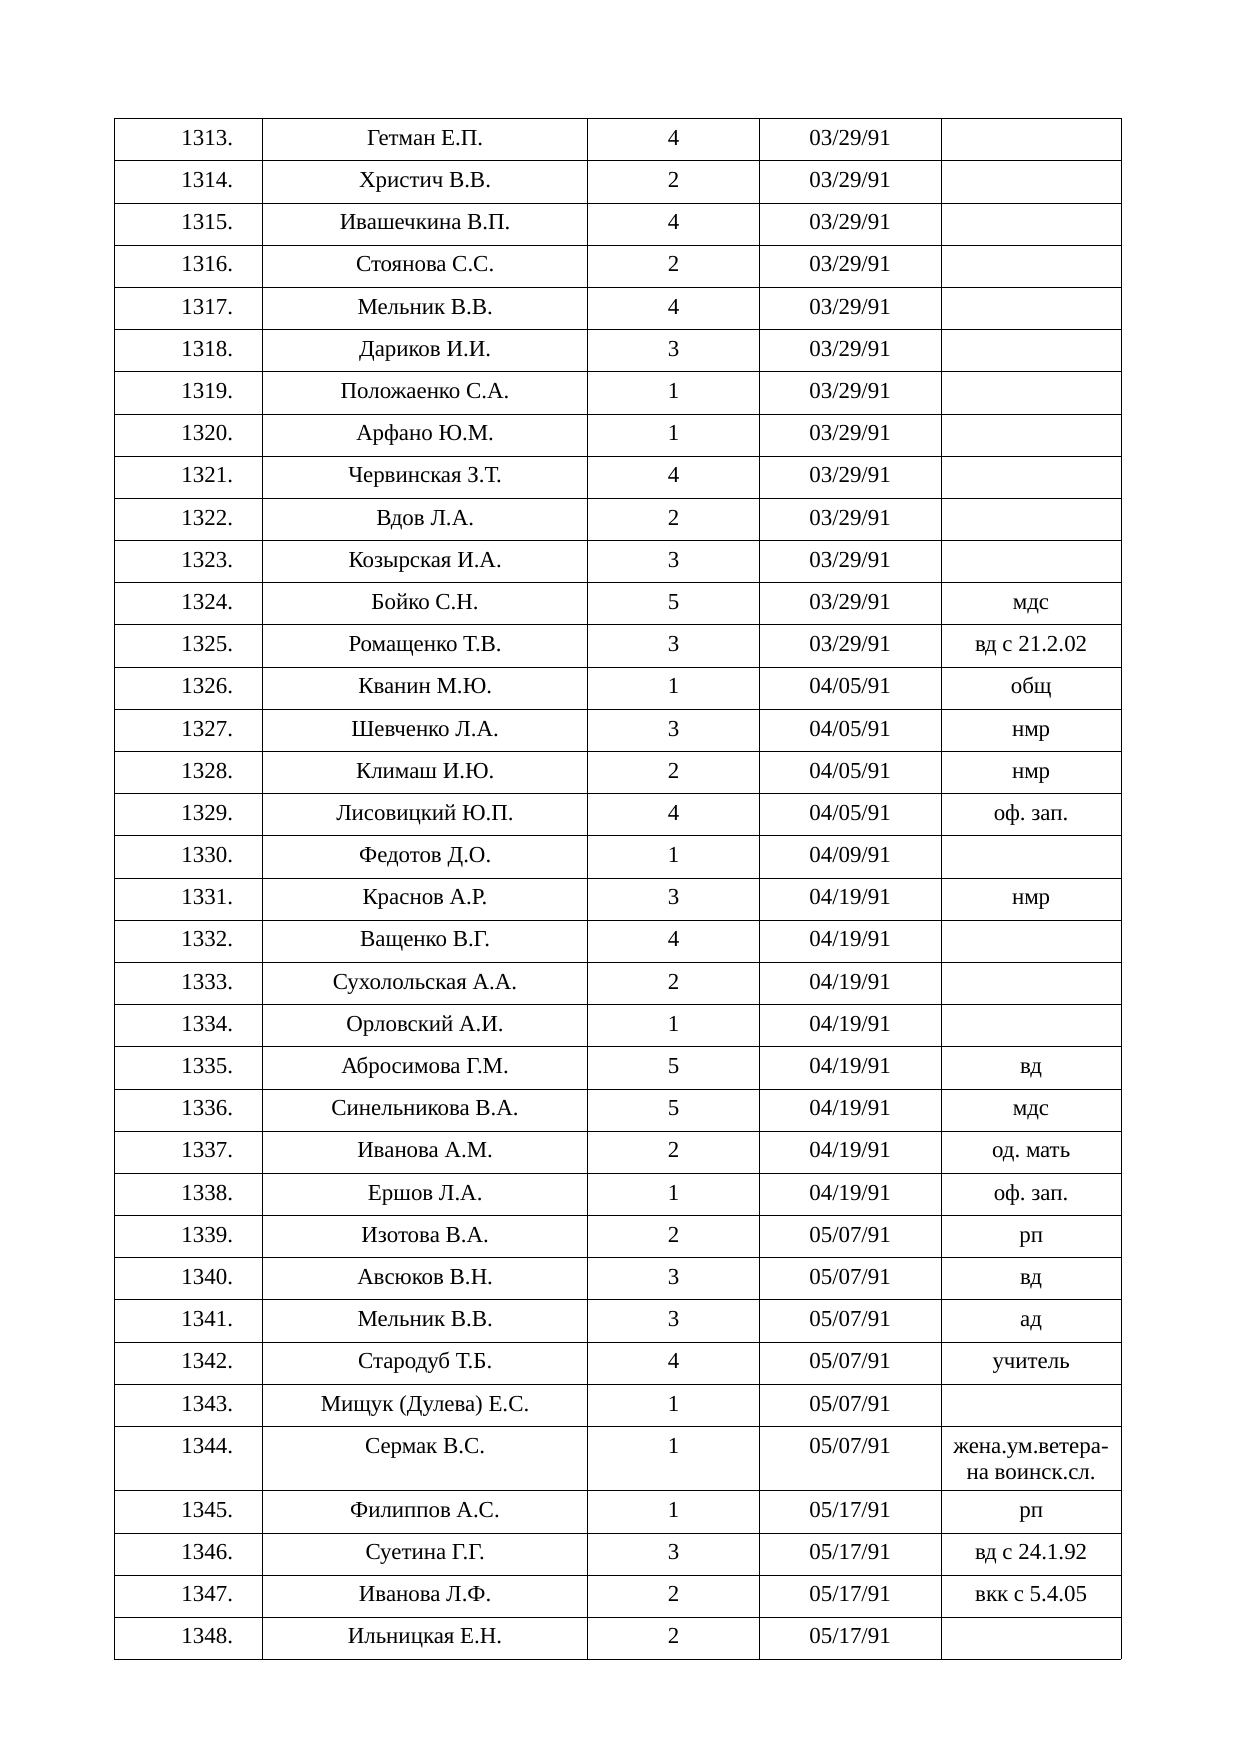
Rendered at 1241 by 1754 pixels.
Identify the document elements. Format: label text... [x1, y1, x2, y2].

table_cell 29.03.91 [760, 330, 941, 371]
table_cell [942, 204, 1121, 245]
table_cell [115, 415, 262, 456]
table_cell 1 [588, 1427, 759, 1490]
table_cell 05.04.91 [760, 668, 941, 709]
table_cell од. мать [942, 1132, 1121, 1173]
table_cell [115, 372, 262, 413]
table_cell [115, 963, 262, 1004]
table_cell 05.04.91 [760, 710, 941, 751]
table_cell 3 [588, 1258, 759, 1299]
table_cell [942, 836, 1121, 877]
table_cell 29.03.91 [760, 415, 941, 456]
table_cell общ [942, 668, 1121, 709]
table_cell [115, 668, 262, 709]
table_cell Сухолольская А.А. [263, 963, 587, 1004]
table_cell [942, 372, 1121, 413]
table_cell 29.03.91 [760, 583, 941, 624]
table_cell 2 [588, 246, 759, 287]
table_cell [115, 1090, 262, 1131]
table_cell [115, 1491, 262, 1532]
table_cell [942, 457, 1121, 498]
table_cell [115, 836, 262, 877]
table_cell [942, 161, 1121, 202]
table_cell 07.05.91 [760, 1300, 941, 1342]
table_cell 19.04.91 [760, 921, 941, 962]
table_cell 17.05.91 [760, 1576, 941, 1617]
table_cell 4 [588, 457, 759, 498]
table_cell 3 [588, 541, 759, 582]
table_cell Орловский А.И. [263, 1005, 587, 1046]
table_cell [115, 1534, 262, 1574]
table_cell [115, 794, 262, 835]
table_cell [115, 1132, 262, 1173]
table_cell 2 [588, 1132, 759, 1173]
table_cell 07.05.91 [760, 1258, 941, 1299]
table_cell 29.03.91 [760, 161, 941, 202]
table_cell Ершов Л.А. [263, 1174, 587, 1215]
table_cell [115, 921, 262, 962]
table_cell [115, 625, 262, 667]
table_cell нмр [942, 710, 1121, 751]
table_cell 3 [588, 1300, 759, 1342]
table_cell вд с 21.2.02 [942, 625, 1121, 667]
table_cell [115, 119, 262, 160]
table_cell [115, 161, 262, 202]
table_cell вд с 24.1.92 [942, 1534, 1121, 1574]
table_cell 1 [588, 372, 759, 413]
table_cell 2 [588, 1216, 759, 1257]
table_cell Стародуб Т.Б. [263, 1343, 587, 1384]
table_cell жена.ум.ветера-на воинск.сл. [942, 1427, 1121, 1490]
table_cell мдс [942, 1090, 1121, 1131]
table_cell 5 [588, 1090, 759, 1131]
table_cell 29.03.91 [760, 625, 941, 667]
table_cell Мищук (Дулева) Е.С. [263, 1385, 587, 1426]
table_cell [115, 1005, 262, 1046]
table_cell 29.03.91 [760, 499, 941, 540]
table_cell Шевченко Л.А. [263, 710, 587, 751]
table_cell Авсюков В.Н. [263, 1258, 587, 1299]
table_cell 1 [588, 415, 759, 456]
table_cell 1 [588, 1491, 759, 1532]
table_cell 29.03.91 [760, 288, 941, 329]
table_cell [115, 204, 262, 245]
table_cell [942, 1618, 1121, 1659]
table_cell [115, 330, 262, 371]
table_cell [942, 1385, 1121, 1426]
table_cell [115, 1343, 262, 1384]
table_cell Ромащенко Т.В. [263, 625, 587, 667]
table_cell Дариков И.И. [263, 330, 587, 371]
table_cell 29.03.91 [760, 119, 941, 160]
table_cell Иванова Л.Ф. [263, 1576, 587, 1617]
table_cell [115, 1618, 262, 1659]
table_cell [115, 879, 262, 920]
table_cell Лисовицкий Ю.П. [263, 794, 587, 835]
table_cell 1 [588, 668, 759, 709]
table_cell [115, 1258, 262, 1299]
table_cell 4 [588, 204, 759, 245]
table_cell 2 [588, 963, 759, 1004]
table_cell 4 [588, 794, 759, 835]
table_cell Стоянова С.С. [263, 246, 587, 287]
table_cell [115, 1300, 262, 1342]
table_cell 29.03.91 [760, 372, 941, 413]
table_cell Положаенко С.А. [263, 372, 587, 413]
table_cell 29.03.91 [760, 541, 941, 582]
table_cell 1 [588, 836, 759, 877]
table_cell 19.04.91 [760, 879, 941, 920]
table_cell 29.03.91 [760, 246, 941, 287]
table_cell 07.05.91 [760, 1343, 941, 1384]
table_cell Абросимова Г.М. [263, 1047, 587, 1088]
table_cell [115, 1385, 262, 1426]
table_cell 19.04.91 [760, 1090, 941, 1131]
table_cell 05.04.91 [760, 794, 941, 835]
table_cell ад [942, 1300, 1121, 1342]
table_cell 07.05.91 [760, 1216, 941, 1257]
table_cell 2 [588, 1618, 759, 1659]
table_cell 5 [588, 1047, 759, 1088]
table_cell [115, 1427, 262, 1490]
table_cell оф. зап. [942, 794, 1121, 835]
table_cell 17.05.91 [760, 1491, 941, 1532]
table_cell Арфано Ю.М. [263, 415, 587, 456]
table_cell рп [942, 1491, 1121, 1532]
table_cell мдс [942, 583, 1121, 624]
table_cell [115, 499, 262, 540]
table_cell Иванова А.М. [263, 1132, 587, 1173]
table_cell 3 [588, 710, 759, 751]
table_cell 05.04.91 [760, 752, 941, 793]
table_cell вкк с 5.4.05 [942, 1576, 1121, 1617]
table_cell [942, 119, 1121, 160]
table_cell Гетман Е.П. [263, 119, 587, 160]
table_cell Мельник В.В. [263, 288, 587, 329]
table_cell [942, 246, 1121, 287]
table_cell 3 [588, 1534, 759, 1574]
table_cell 17.05.91 [760, 1618, 941, 1659]
table_cell 4 [588, 288, 759, 329]
table_cell 17.05.91 [760, 1534, 941, 1574]
table_cell [115, 1216, 262, 1257]
table_cell [115, 457, 262, 498]
table_cell [115, 1047, 262, 1088]
table_cell [115, 752, 262, 793]
table_cell нмр [942, 752, 1121, 793]
table_cell 3 [588, 879, 759, 920]
table_cell Ивашечкина В.П. [263, 204, 587, 245]
table_cell [115, 1576, 262, 1617]
table_cell [115, 1174, 262, 1215]
table_cell Кванин М.Ю. [263, 668, 587, 709]
table_cell оф. зап. [942, 1174, 1121, 1215]
table_cell 2 [588, 161, 759, 202]
table_cell 1 [588, 1385, 759, 1426]
table_cell Бойко С.Н. [263, 583, 587, 624]
table_cell [942, 963, 1121, 1004]
table_cell 2 [588, 1576, 759, 1617]
table_cell 29.03.91 [760, 204, 941, 245]
table_cell 1 [588, 1174, 759, 1215]
table_cell [942, 1005, 1121, 1046]
table_cell 4 [588, 921, 759, 962]
table_cell 19.04.91 [760, 1005, 941, 1046]
table_cell Филиппов А.С. [263, 1491, 587, 1532]
table_cell 19.04.91 [760, 1132, 941, 1173]
table_cell [942, 330, 1121, 371]
table_cell Червинская З.Т. [263, 457, 587, 498]
table_cell [115, 246, 262, 287]
table_cell 2 [588, 499, 759, 540]
table_cell рп [942, 1216, 1121, 1257]
table_cell Вдов Л.А. [263, 499, 587, 540]
table_cell Краснов А.Р. [263, 879, 587, 920]
table_cell 09.04.91 [760, 836, 941, 877]
table_cell Ващенко В.Г. [263, 921, 587, 962]
table_cell 29.03.91 [760, 457, 941, 498]
table_cell [115, 710, 262, 751]
table_cell 3 [588, 625, 759, 667]
table_cell 1 [588, 1005, 759, 1046]
table_cell Федотов Д.О. [263, 836, 587, 877]
table_cell [942, 921, 1121, 962]
table_cell 07.05.91 [760, 1427, 941, 1490]
table_cell Ильницкая Е.Н. [263, 1618, 587, 1659]
table_cell Христич В.В. [263, 161, 587, 202]
table_cell 4 [588, 1343, 759, 1384]
table_cell 07.05.91 [760, 1385, 941, 1426]
table_cell [115, 288, 262, 329]
table_cell [942, 499, 1121, 540]
table_cell Козырская И.А. [263, 541, 587, 582]
table_cell 19.04.91 [760, 963, 941, 1004]
table_cell [942, 415, 1121, 456]
table_cell [942, 288, 1121, 329]
table_cell 19.04.91 [760, 1174, 941, 1215]
table_cell вд [942, 1258, 1121, 1299]
table_cell 2 [588, 752, 759, 793]
table_cell Мельник В.В. [263, 1300, 587, 1342]
table_cell вд [942, 1047, 1121, 1088]
table_cell 3 [588, 330, 759, 371]
table_cell [942, 541, 1121, 582]
table_cell 19.04.91 [760, 1047, 941, 1088]
table_cell нмр [942, 879, 1121, 920]
table_cell Сермак В.С. [263, 1427, 587, 1490]
table_cell 5 [588, 583, 759, 624]
table_cell Изотова В.А. [263, 1216, 587, 1257]
table_cell 4 [588, 119, 759, 160]
table_cell Климаш И.Ю. [263, 752, 587, 793]
table_cell Суетина Г.Г. [263, 1534, 587, 1574]
table_cell [115, 583, 262, 624]
table_cell учитель [942, 1343, 1121, 1384]
table_cell Синельникова В.А. [263, 1090, 587, 1131]
table_cell [115, 541, 262, 582]
